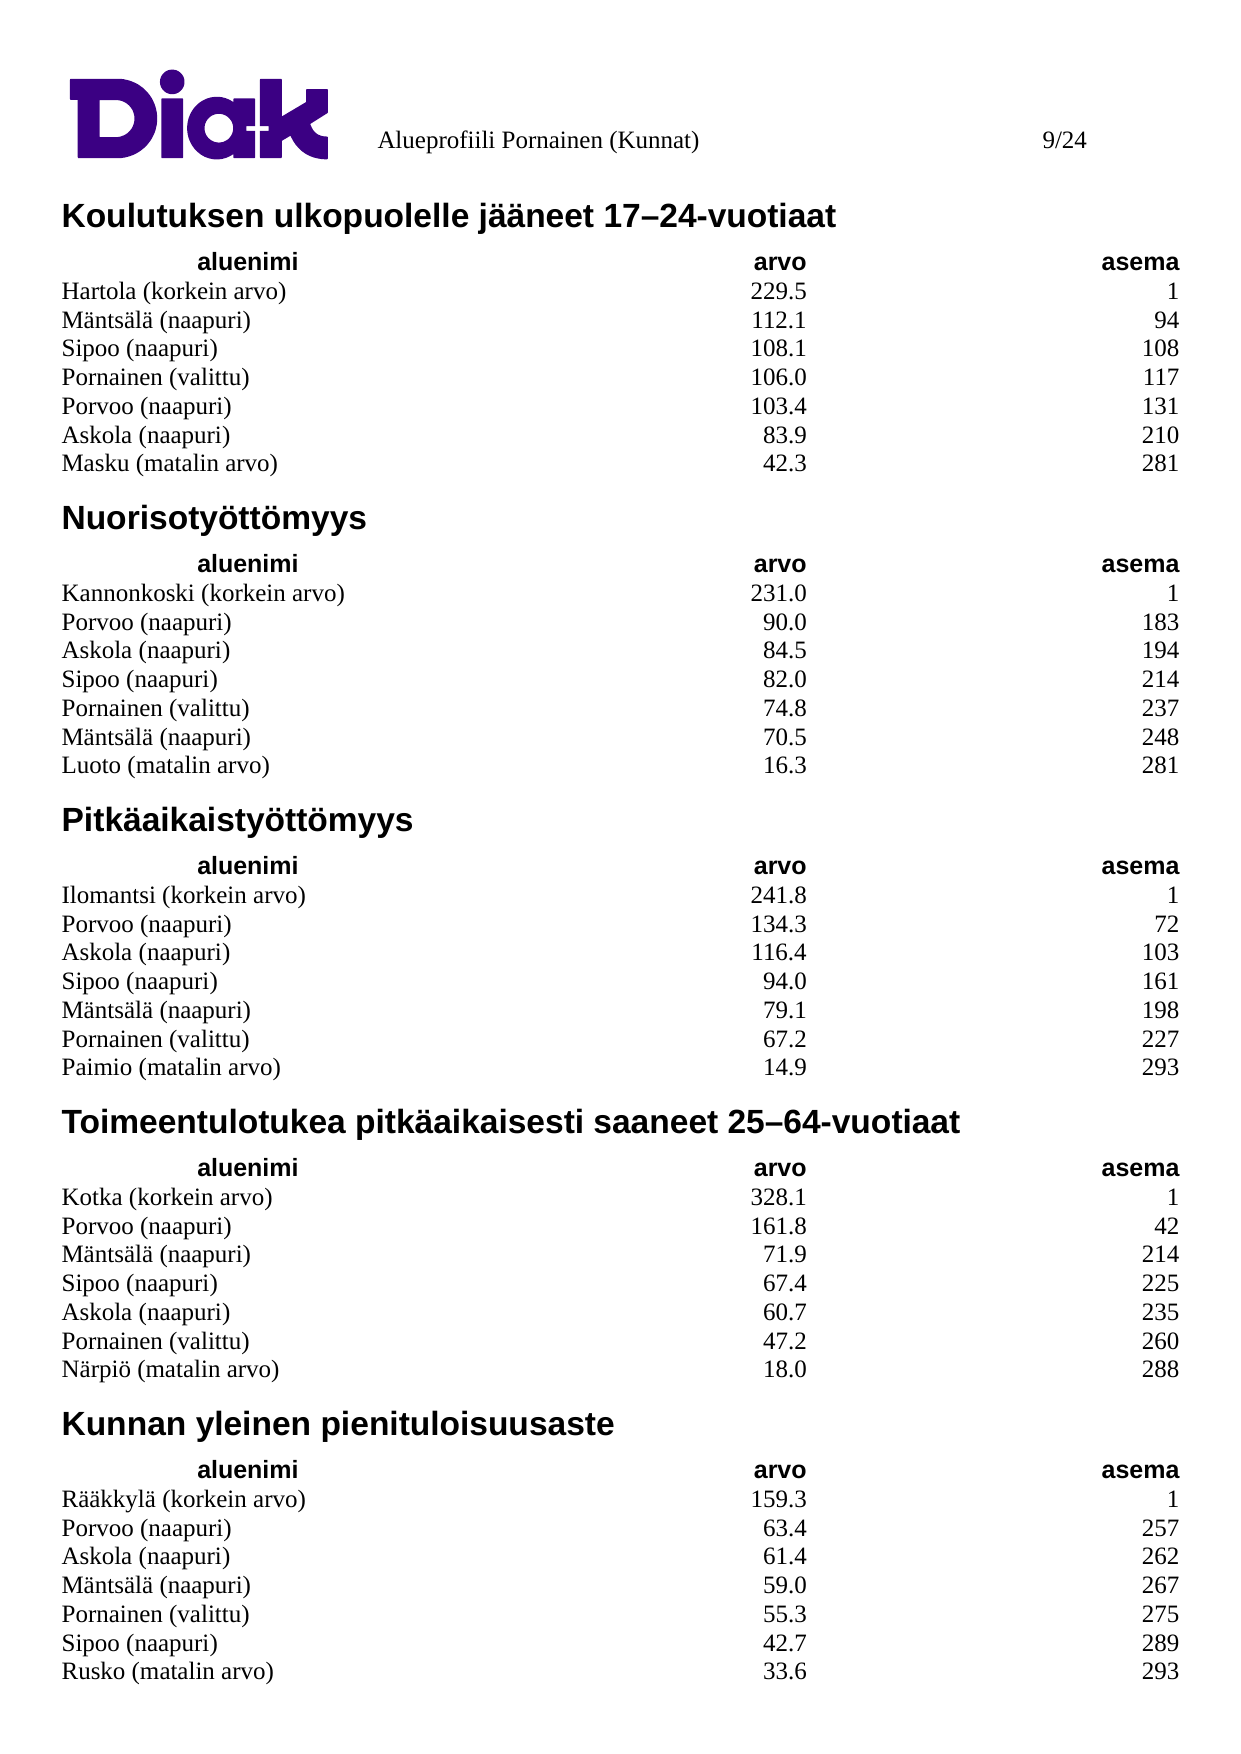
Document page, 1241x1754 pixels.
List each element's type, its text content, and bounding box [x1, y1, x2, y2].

table_header aluenimi [61, 247, 434, 276]
subtitle Toimeentulotukea pitkäaikaisesti saaneet 25–64-vuotiaat [61, 1102, 1179, 1141]
table_cell 1 [806, 1484, 1179, 1513]
table_cell 47.2 [434, 1326, 806, 1354]
table_cell Porvoo (naapuri) [61, 1513, 434, 1541]
table_cell 106.0 [434, 362, 806, 391]
table_cell Sipoo (naapuri) [61, 966, 434, 995]
table_cell Pornainen (valittu) [61, 1599, 434, 1628]
table_header aluenimi [61, 1153, 434, 1182]
table_cell 103 [806, 938, 1179, 966]
table_cell Kotka (korkein arvo) [61, 1182, 434, 1211]
table_header asema [806, 247, 1179, 276]
table_cell Paimio (matalin arvo) [61, 1053, 434, 1081]
table_cell 161.8 [434, 1211, 806, 1239]
table_header arvo [434, 1455, 806, 1484]
table_cell Hartola (korkein arvo) [61, 276, 434, 305]
table_cell 1 [806, 1182, 1179, 1211]
table_cell Ilomantsi (korkein arvo) [61, 880, 434, 909]
table_cell 161 [806, 966, 1179, 995]
table_cell 116.4 [434, 938, 806, 966]
table_cell 72 [806, 909, 1179, 937]
table_cell Mäntsälä (naapuri) [61, 1240, 434, 1268]
table_cell Pornainen (valittu) [61, 1024, 434, 1052]
table_cell 235 [806, 1297, 1179, 1326]
table_cell 227 [806, 1024, 1179, 1052]
table_cell 229.5 [434, 276, 806, 305]
table_cell Askola (naapuri) [61, 420, 434, 448]
table_cell Sipoo (naapuri) [61, 334, 434, 362]
table_cell 83.9 [434, 420, 806, 448]
table_cell 82.0 [434, 664, 806, 693]
table_cell 103.4 [434, 391, 806, 420]
table_cell Pornainen (valittu) [61, 362, 434, 391]
table_cell 159.3 [434, 1484, 806, 1513]
table_cell 289 [806, 1628, 1179, 1656]
table_cell Porvoo (naapuri) [61, 391, 434, 420]
table_cell Porvoo (naapuri) [61, 1211, 434, 1239]
table_cell 260 [806, 1326, 1179, 1354]
subtitle Pitkäaikaistyöttömyys [61, 800, 1179, 839]
table_cell 210 [806, 420, 1179, 448]
table_cell 90.0 [434, 607, 806, 636]
table_cell 198 [806, 995, 1179, 1024]
table_cell Askola (naapuri) [61, 1297, 434, 1326]
table_cell 112.1 [434, 305, 806, 333]
table_header arvo [434, 549, 806, 578]
table_cell Mäntsälä (naapuri) [61, 1570, 434, 1599]
table_header aluenimi [61, 1455, 434, 1484]
table_cell 108.1 [434, 334, 806, 362]
table_cell 55.3 [434, 1599, 806, 1628]
table_cell 275 [806, 1599, 1179, 1628]
table_header asema [806, 1455, 1179, 1484]
table_cell 18.0 [434, 1355, 806, 1383]
table_cell Mäntsälä (naapuri) [61, 722, 434, 751]
table_cell 79.1 [434, 995, 806, 1024]
table_cell Sipoo (naapuri) [61, 1628, 434, 1656]
table_cell 84.5 [434, 636, 806, 664]
table_header arvo [434, 851, 806, 880]
table_cell Sipoo (naapuri) [61, 1268, 434, 1297]
table_cell 42.7 [434, 1628, 806, 1656]
table_cell 288 [806, 1355, 1179, 1383]
table_cell 60.7 [434, 1297, 806, 1326]
table_cell 281 [806, 449, 1179, 477]
table_cell Rääkkylä (korkein arvo) [61, 1484, 434, 1513]
subtitle Kunnan yleinen pienituloisuusaste [61, 1404, 1179, 1443]
table_cell Masku (matalin arvo) [61, 449, 434, 477]
table_cell Mäntsälä (naapuri) [61, 995, 434, 1024]
table_cell 61.4 [434, 1541, 806, 1570]
table_cell 131 [806, 391, 1179, 420]
table_cell Mäntsälä (naapuri) [61, 305, 434, 333]
table_cell Askola (naapuri) [61, 1541, 434, 1570]
table_cell 257 [806, 1513, 1179, 1541]
table_cell 1 [806, 578, 1179, 607]
table_cell 1 [806, 276, 1179, 305]
table_cell Rusko (matalin arvo) [61, 1656, 434, 1685]
table_cell 1 [806, 880, 1179, 909]
table_header asema [806, 1153, 1179, 1182]
table_cell 267 [806, 1570, 1179, 1599]
subtitle Nuorisotyöttömyys [61, 498, 1179, 537]
table_cell Pornainen (valittu) [61, 693, 434, 722]
table_cell Sipoo (naapuri) [61, 664, 434, 693]
table_cell 42.3 [434, 449, 806, 477]
table_cell 262 [806, 1541, 1179, 1570]
table_cell 67.4 [434, 1268, 806, 1297]
table_cell 63.4 [434, 1513, 806, 1541]
table_cell 225 [806, 1268, 1179, 1297]
table_cell 16.3 [434, 751, 806, 779]
table_header aluenimi [61, 851, 434, 880]
table_cell 67.2 [434, 1024, 806, 1052]
table_cell 241.8 [434, 880, 806, 909]
table_cell Luoto (matalin arvo) [61, 751, 434, 779]
table_cell 74.8 [434, 693, 806, 722]
table_cell Porvoo (naapuri) [61, 909, 434, 937]
table_header aluenimi [61, 549, 434, 578]
table_cell 248 [806, 722, 1179, 751]
table_cell 70.5 [434, 722, 806, 751]
table_cell 134.3 [434, 909, 806, 937]
table_cell 94 [806, 305, 1179, 333]
table_cell 281 [806, 751, 1179, 779]
table_header arvo [434, 247, 806, 276]
subtitle Koulutuksen ulkopuolelle jääneet 17–24-vuotiaat [61, 196, 1179, 235]
table_cell 293 [806, 1053, 1179, 1081]
table_cell 194 [806, 636, 1179, 664]
table_cell 42 [806, 1211, 1179, 1239]
table_cell 237 [806, 693, 1179, 722]
table_header arvo [434, 1153, 806, 1182]
table_cell Pornainen (valittu) [61, 1326, 434, 1354]
table_cell 71.9 [434, 1240, 806, 1268]
table_cell 108 [806, 334, 1179, 362]
table_cell Närpiö (matalin arvo) [61, 1355, 434, 1383]
table_cell 293 [806, 1656, 1179, 1685]
table_cell Askola (naapuri) [61, 636, 434, 664]
table_cell Kannonkoski (korkein arvo) [61, 578, 434, 607]
table_cell 94.0 [434, 966, 806, 995]
table_cell 214 [806, 1240, 1179, 1268]
table_cell 33.6 [434, 1656, 806, 1685]
table_cell 328.1 [434, 1182, 806, 1211]
table_cell 117 [806, 362, 1179, 391]
table_cell Porvoo (naapuri) [61, 607, 434, 636]
table_cell Askola (naapuri) [61, 938, 434, 966]
table_header asema [806, 851, 1179, 880]
table_cell 214 [806, 664, 1179, 693]
table_cell 231.0 [434, 578, 806, 607]
table_cell 59.0 [434, 1570, 806, 1599]
table_header asema [806, 549, 1179, 578]
table_cell 183 [806, 607, 1179, 636]
table_cell 14.9 [434, 1053, 806, 1081]
